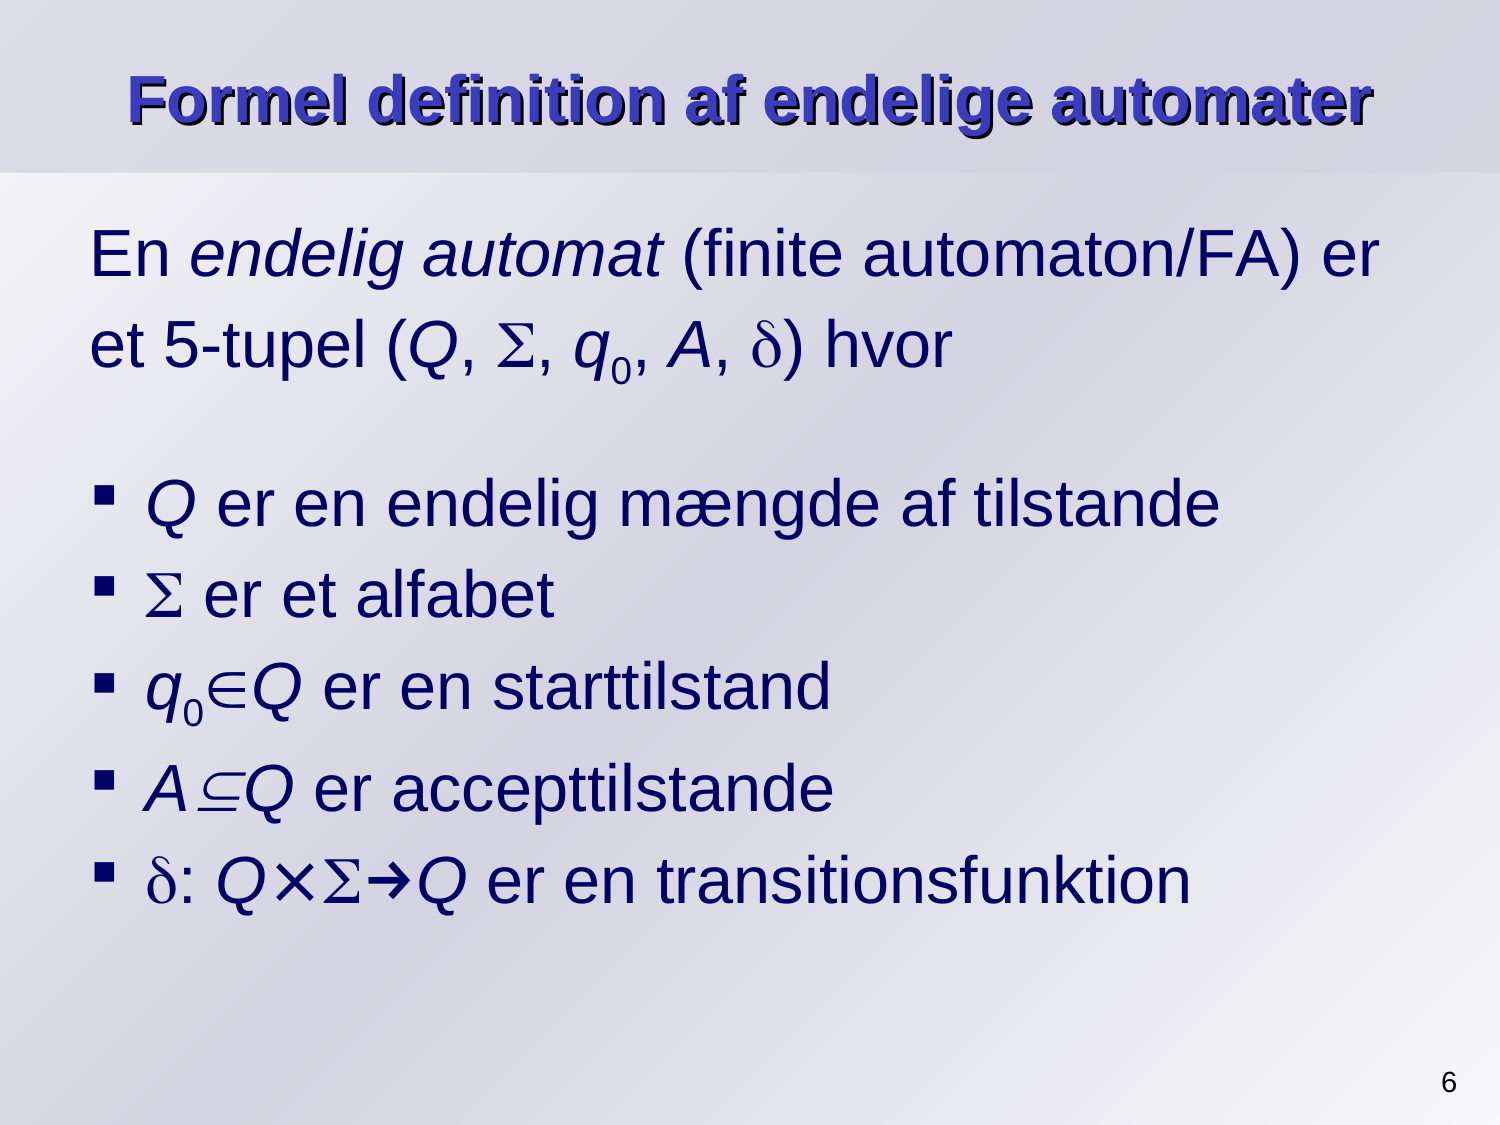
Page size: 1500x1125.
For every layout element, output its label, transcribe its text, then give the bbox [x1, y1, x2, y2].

list En endelig automat (finite automaton/FA) er et 5-tupel (Q, Σ, q0, A, δ) hvor Q er en endelig mængde af tilstande Σ er et alfabet q0∈Q er en starttilstand A⊆Q er accepttilstande δ: Q⨯Σ→Q er en transitionsfunktion [74, 208, 1459, 1063]
title Formel definition af endelige automater [75, 24, 1426, 173]
